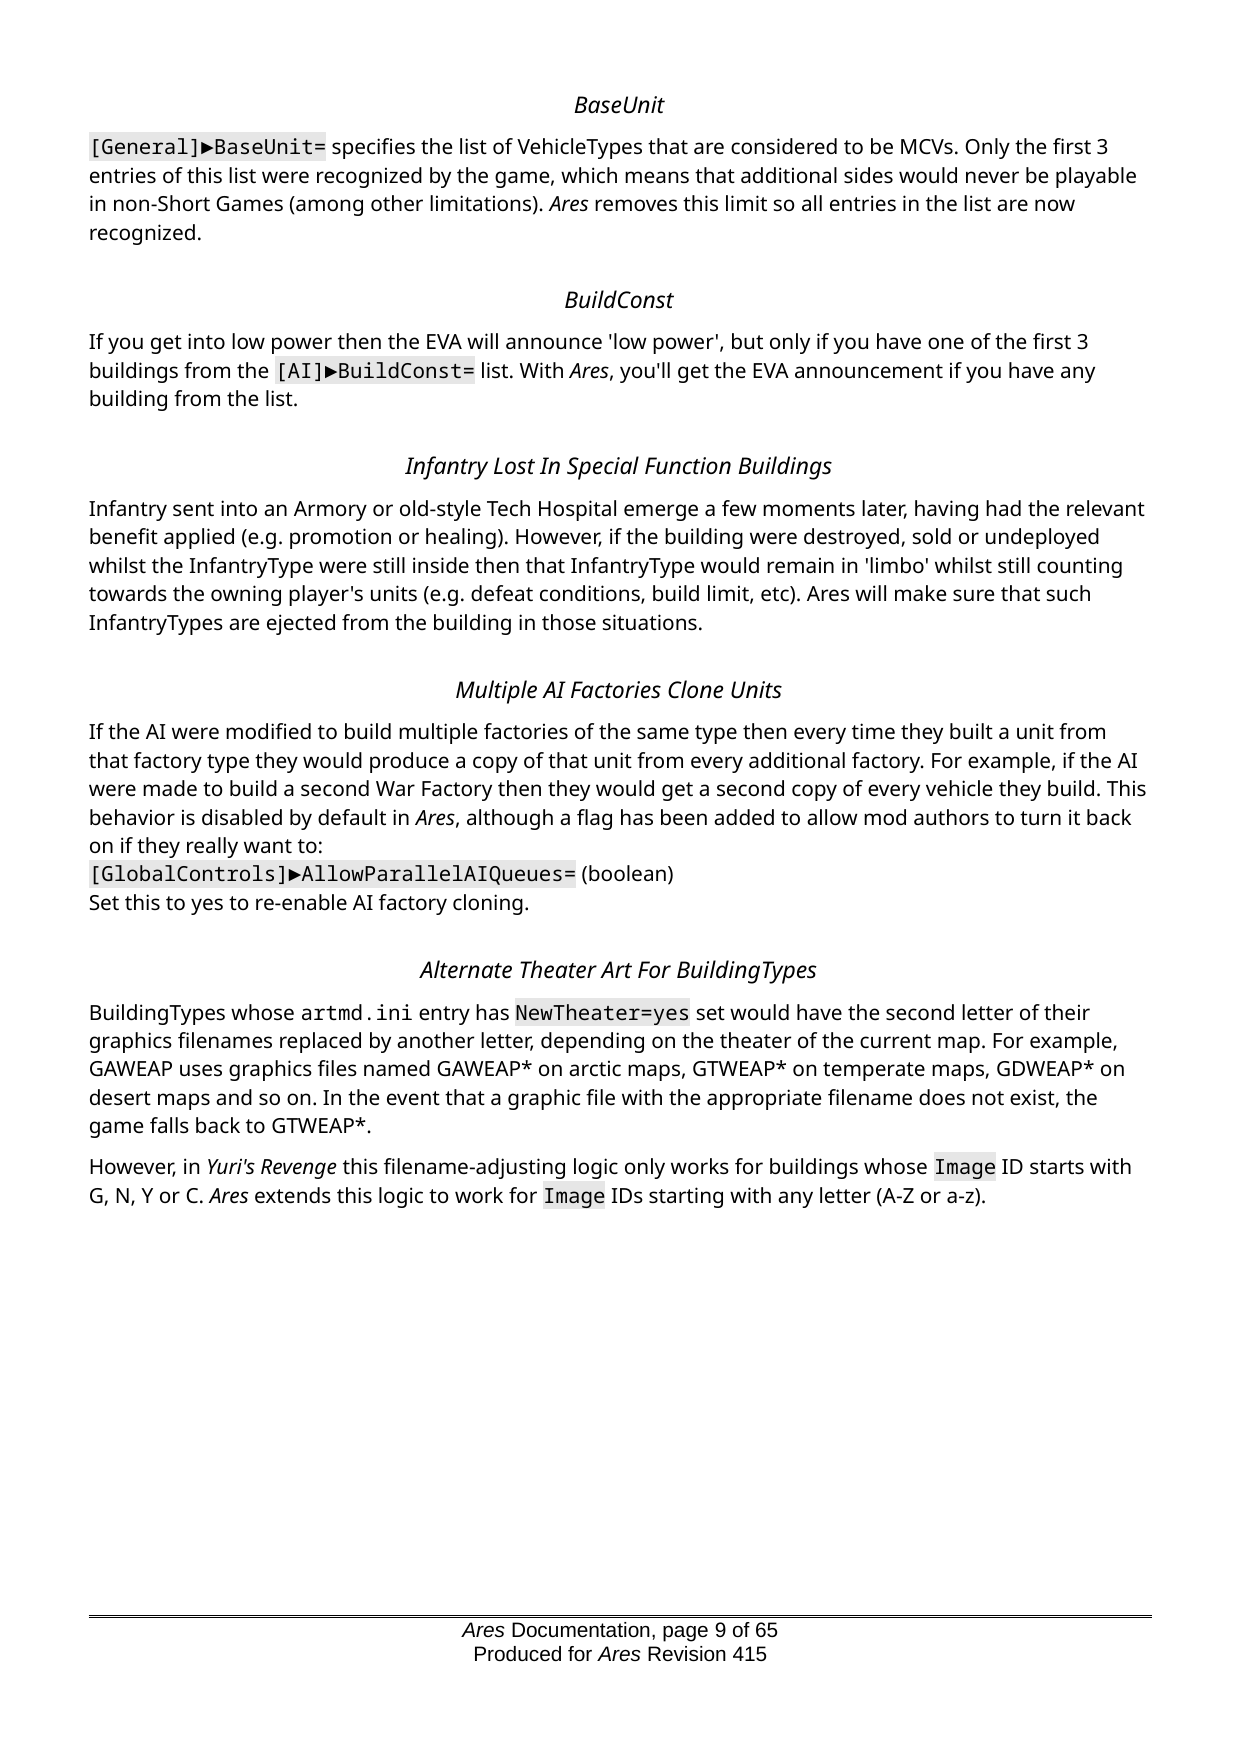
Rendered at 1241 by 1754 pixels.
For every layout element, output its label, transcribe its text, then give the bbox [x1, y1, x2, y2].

subtitle Infantry Lost In Special Function Buildings [88, 450, 1152, 481]
text If you get into low power then the EVA will announce 'low power', but only if you have one of the first 3 buildings from the [AI]►BuildConst= list. With Ares, you'll get the EVA announcement if you have any building from the list. [88, 327, 1152, 413]
text However, in Yuri's Revenge this filename-adjusting logic only works for buildings whose Image ID starts with G, N, Y or C. Ares extends this logic to work for Image IDs starting with any letter (A-Z or a-z). [88, 1152, 1152, 1209]
subtitle BaseUnit [88, 88, 1152, 120]
subtitle Alternate Theater Art For BuildingTypes [88, 954, 1152, 985]
subtitle Multiple AI Factories Clone Units [88, 673, 1152, 705]
text Infantry sent into an Armory or old-style Tech Hospital emerge a few moments later, having had the relevant benefit applied (e.g. promotion or healing). However, if the building were destroyed, sold or undeployed whilst the InfantryType were still inside then that InfantryType would remain in 'limbo' whilst still counting towards the owning player's units (e.g. defeat conditions, build limit, etc). Ares will make sure that such InfantryTypes are ejected from the building in those situations. [88, 494, 1152, 636]
text [General]►BaseUnit= specifies the list of VehicleTypes that are considered to be MCVs. Only the first 3 entries of this list were recognized by the game, which means that additional sides would never be playable in non-Short Games (among other limitations). Ares removes this limit so all entries in the list are now recognized. [88, 132, 1152, 246]
subtitle BuildConst [88, 283, 1152, 315]
text BuildingTypes whose artmd.ini entry has NewTheater=yes set would have the second letter of their graphics filenames replaced by another letter, depending on the theater of the current map. For example, GAWEAP uses graphics files named GAWEAP* on arctic maps, GTWEAP* on temperate maps, GDWEAP* on desert maps and so on. In the event that a graphic file with the appropriate filename does not exist, the game falls back to GTWEAP*. [88, 998, 1152, 1140]
text If the AI were modified to build multiple factories of the same type then every time they built a unit from that factory type they would produce a copy of that unit from every additional factory. For example, if the AI were made to build a second War Factory then they would get a second copy of every vehicle they build. This behavior is disabled by default in Ares, although a flag has been added to allow mod authors to turn it back on if they really want to: [GlobalControls]►AllowParallelAIQueues= (boolean) Set this to yes to re-enable AI factory cloning. [88, 717, 1152, 916]
